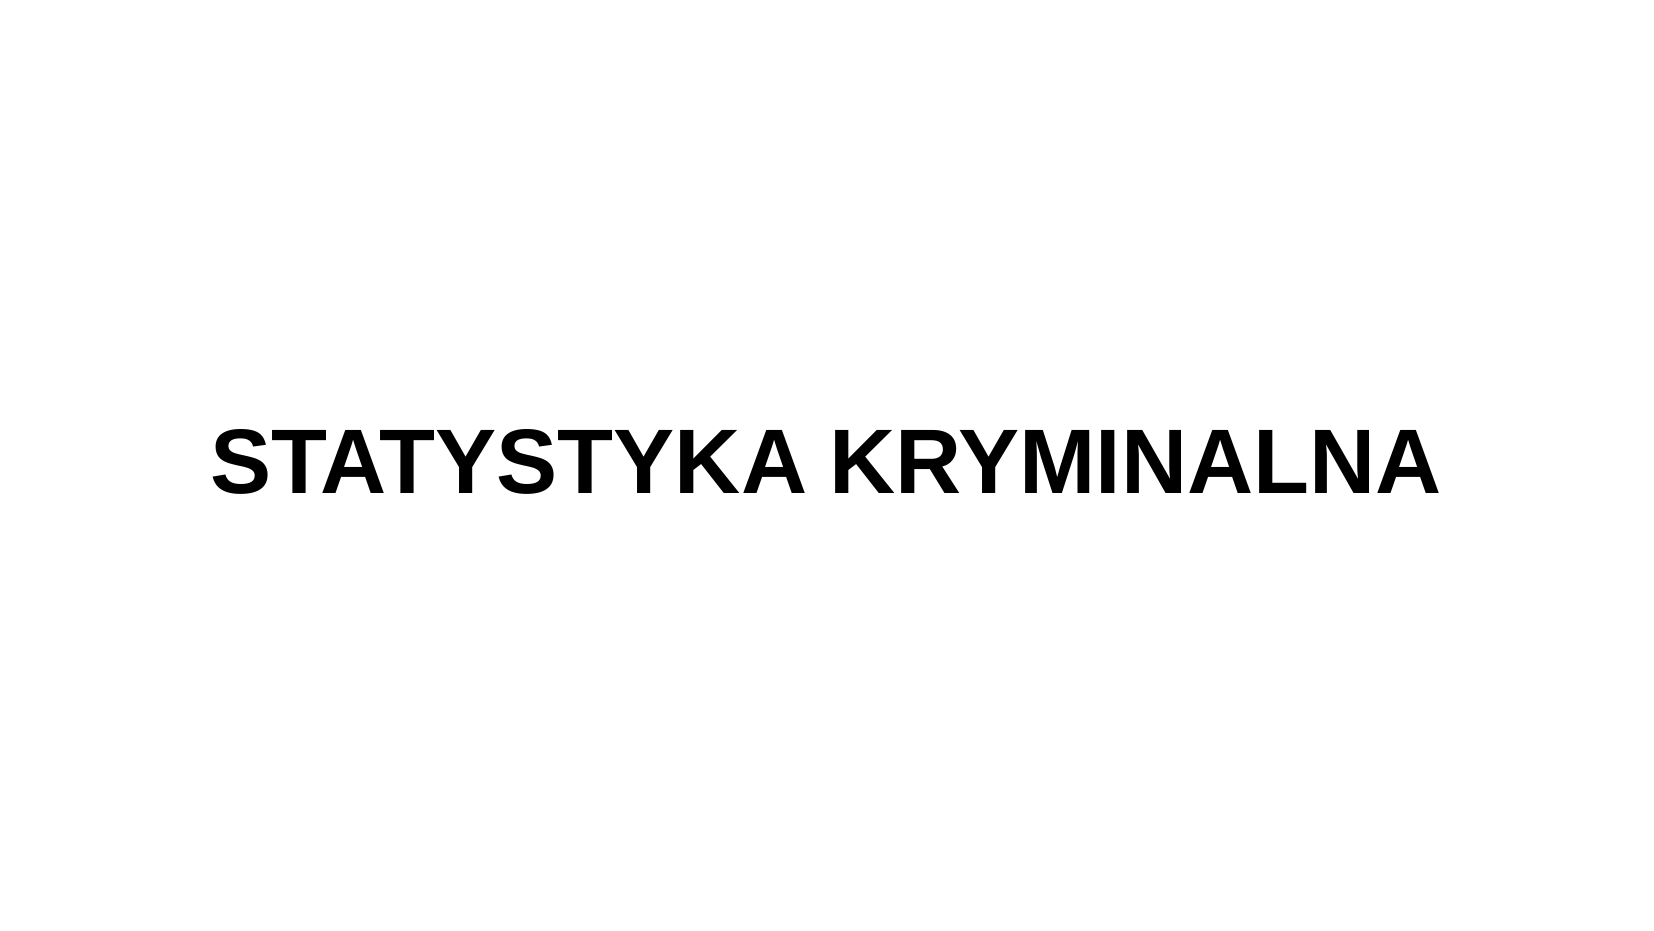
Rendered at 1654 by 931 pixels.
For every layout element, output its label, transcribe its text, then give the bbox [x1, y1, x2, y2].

title STATYSTYKA KRYMINALNA [82, 37, 1571, 886]
